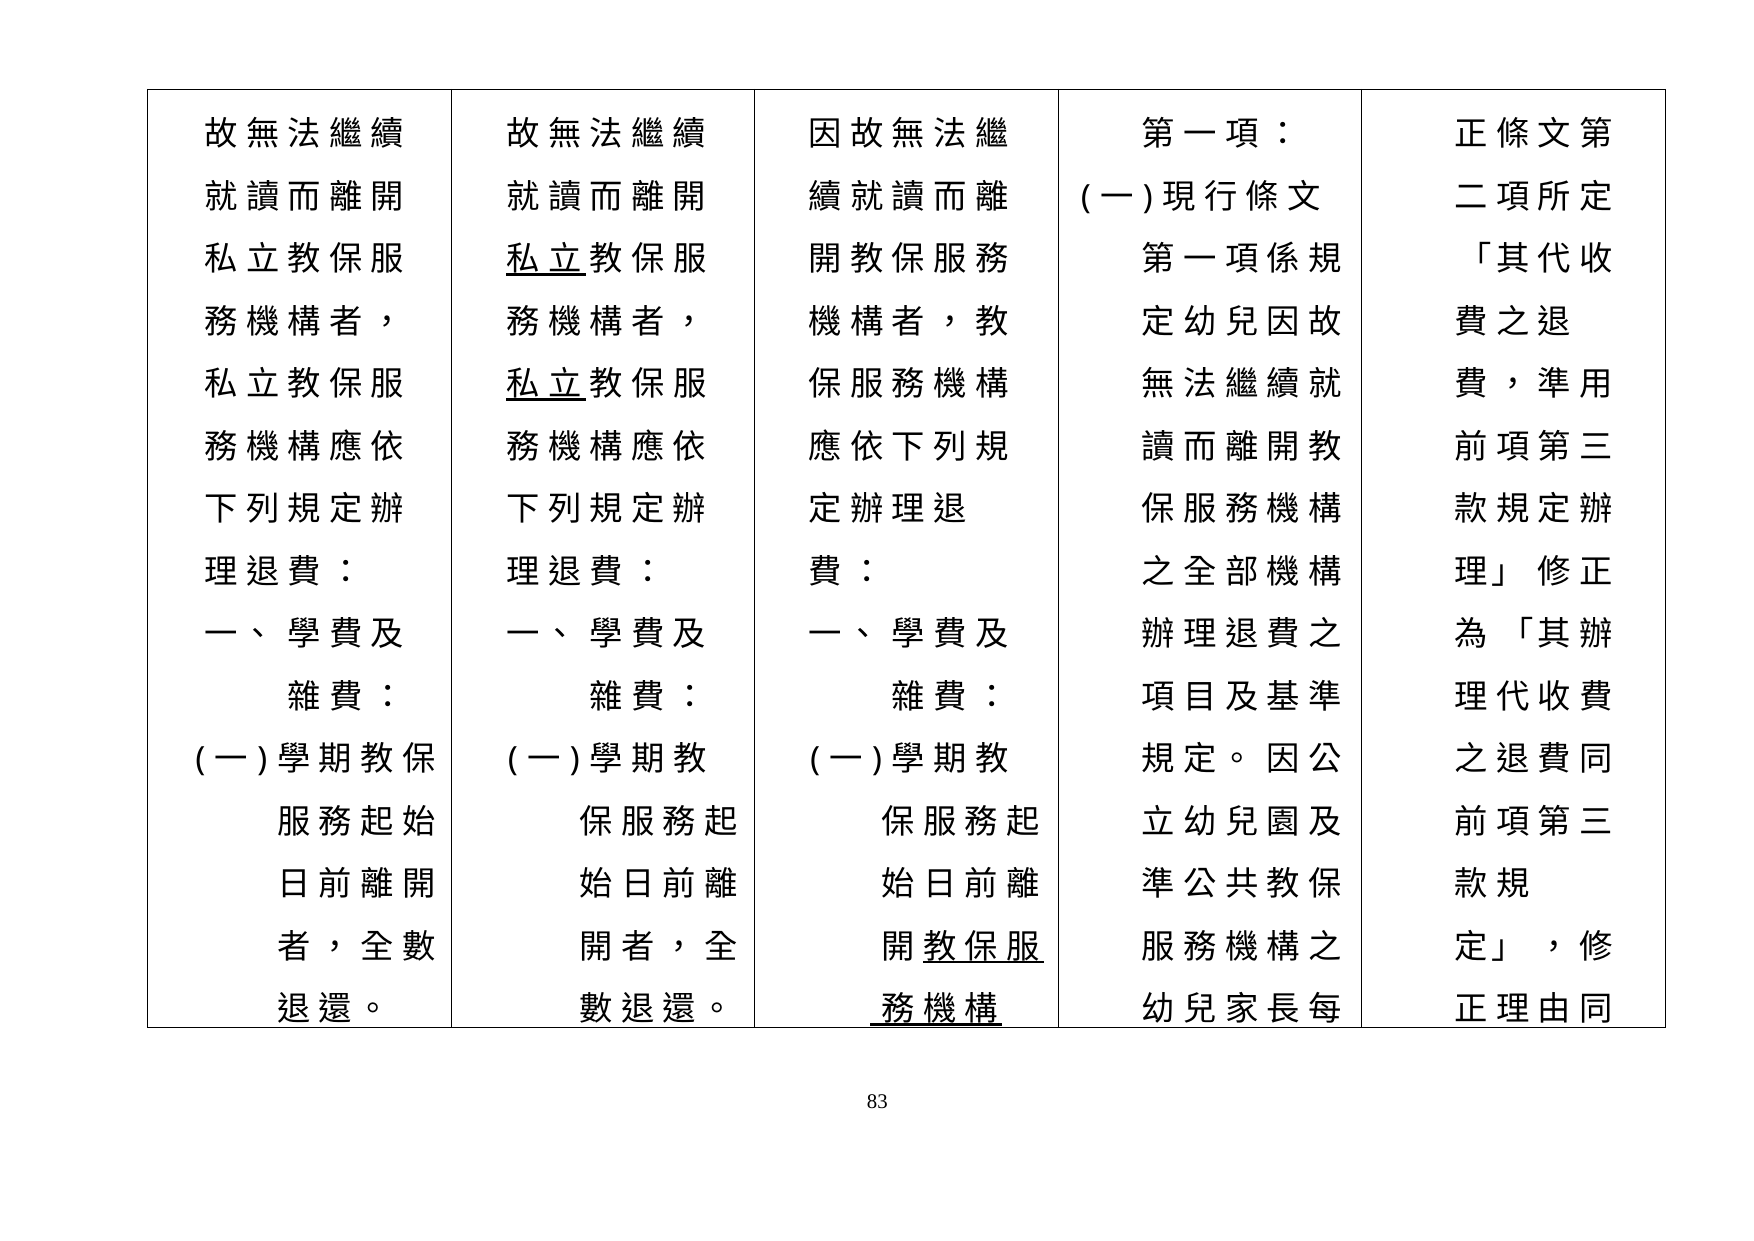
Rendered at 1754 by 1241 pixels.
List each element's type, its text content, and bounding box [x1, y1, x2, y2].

table_cell 故無法繼續就讀而離開私立教保服務機構者，私立教保服務機構應依下列規定辦理退費： 一、學費及雜費： (一)學期教保服務起始日前離開者，全數退還。 [148, 90, 451, 1027]
table_cell [88, 89, 147, 1027]
table_cell [1666, 89, 1683, 1027]
table_cell 因故無法繼續就讀而離開教保服務機構者，教保服務機構應依下列規定辦理退費： 一、學費及雜費： (一)學期教保服務起始日前離開教保服務機構 [755, 90, 1058, 1027]
table_cell 第一項： (一)現行條文第一項係規定幼兒因故無法繼續就讀而離開教保服務機構之全部機構辦理退費之項目及基準規定。因公立幼兒園及準公共教保服務機構之幼兒家長每 [1059, 90, 1361, 1027]
table_cell 正條文第二項所定「其代收費之退費，準用前項第三款規定辦理」修正為「其辦理代收費之退費同前項第三款規定」，修正理由同 [1362, 90, 1665, 1027]
table_cell 故無法繼續就讀而離開私立教保服務機構者，私立教保服務機構應依下列規定辦理退費： 一、學費及雜費： (一)學期教保服務起始日前離開者，全數退還。 [452, 90, 754, 1027]
